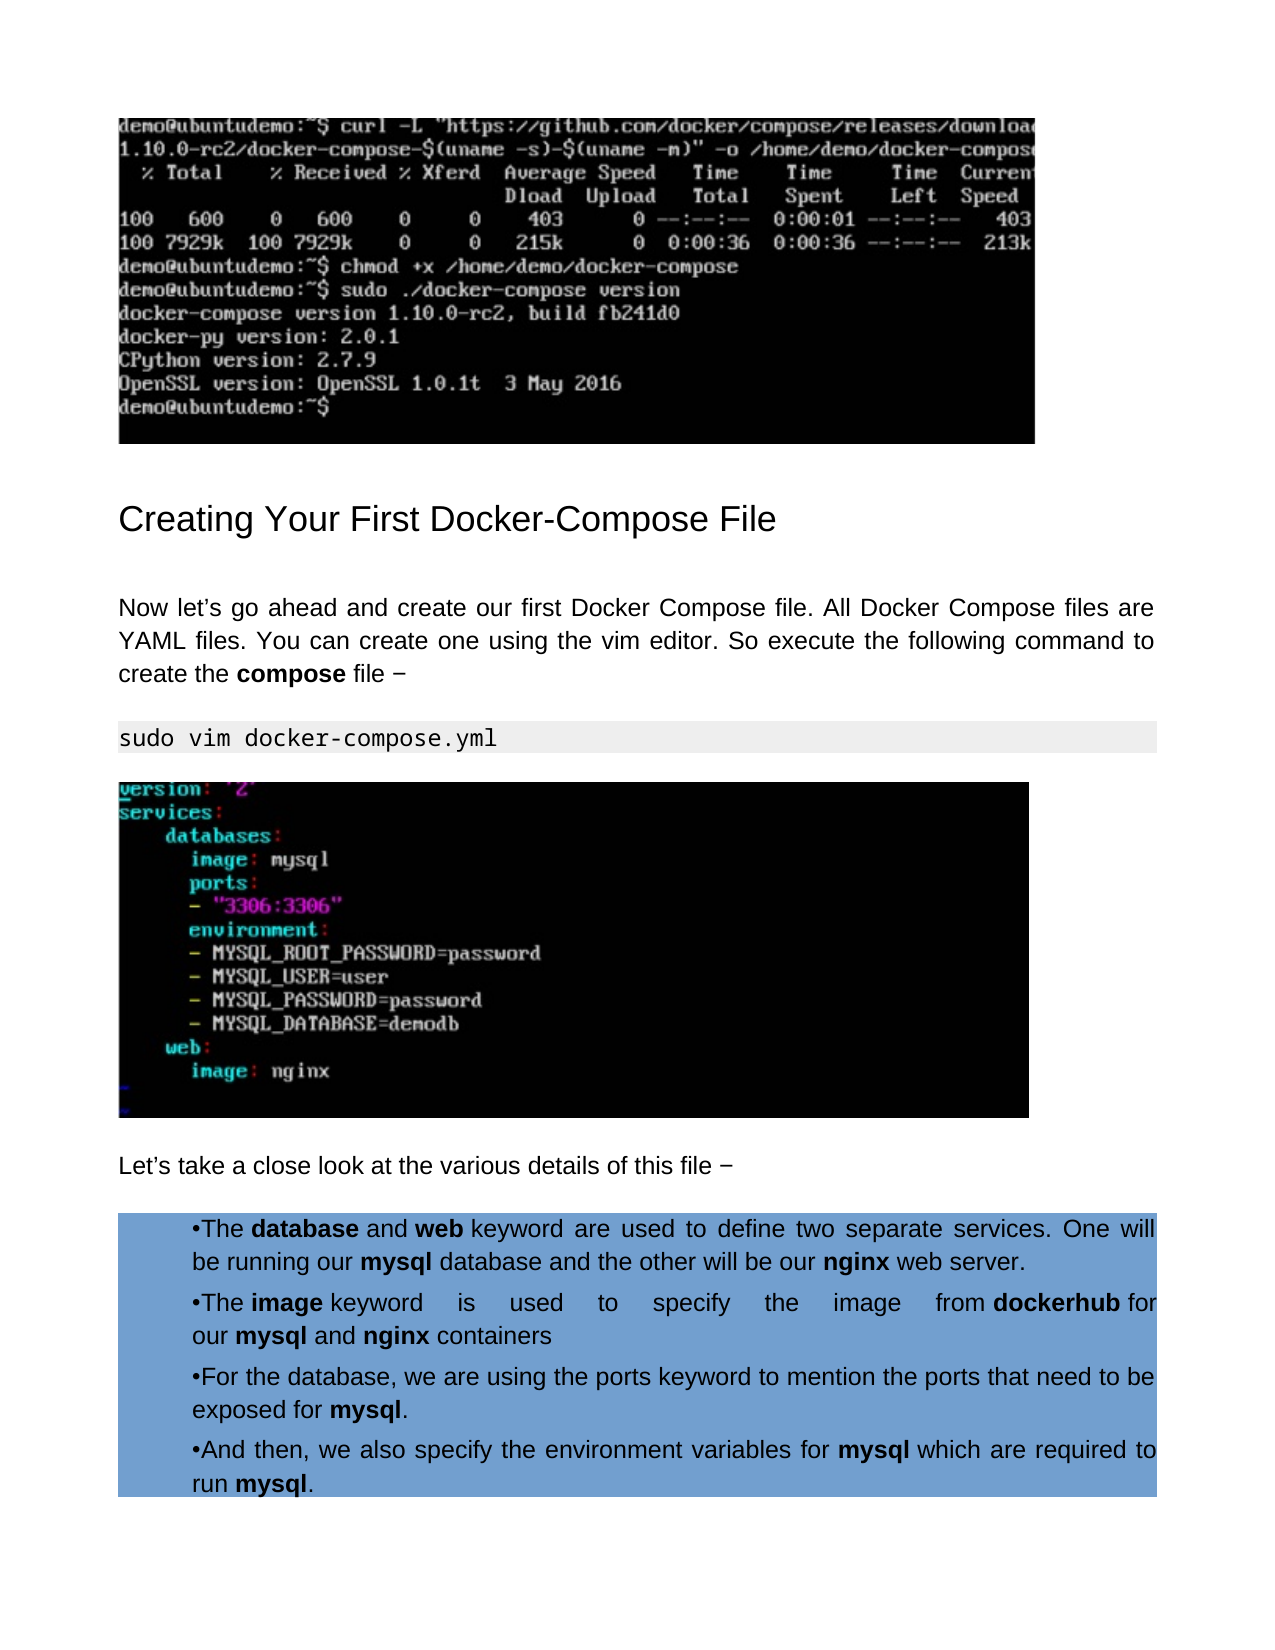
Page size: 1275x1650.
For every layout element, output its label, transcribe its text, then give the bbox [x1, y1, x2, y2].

list And then, we also specify the environment variables for mysql which are required to run mysql. [118, 1435, 1157, 1497]
text Now let’s go ahead and create our first Docker Compose file. All Docker Compose files are YAML files. You can create one using the vim editor. So execute the following command to create the compose file − [118, 593, 1157, 688]
list The image keyword is used to specify the image from dockerhub for our mysql and nginx containers [118, 1287, 1157, 1349]
list For the database, we are using the ports keyword to mention the ports that need to be exposed for mysql. [118, 1361, 1157, 1423]
list The database and web keyword are used to define two separate services. One will be running our mysql database and the other will be our nginx web server. [118, 1213, 1157, 1275]
subtitle Creating Your First Docker-Compose File [118, 498, 1157, 539]
text Let’s take a close look at the various details of this file − [118, 1151, 1157, 1180]
text sudo vim docker-compose.yml [118, 721, 1157, 753]
picture [118, 782, 1029, 1118]
picture [118, 118, 1036, 444]
